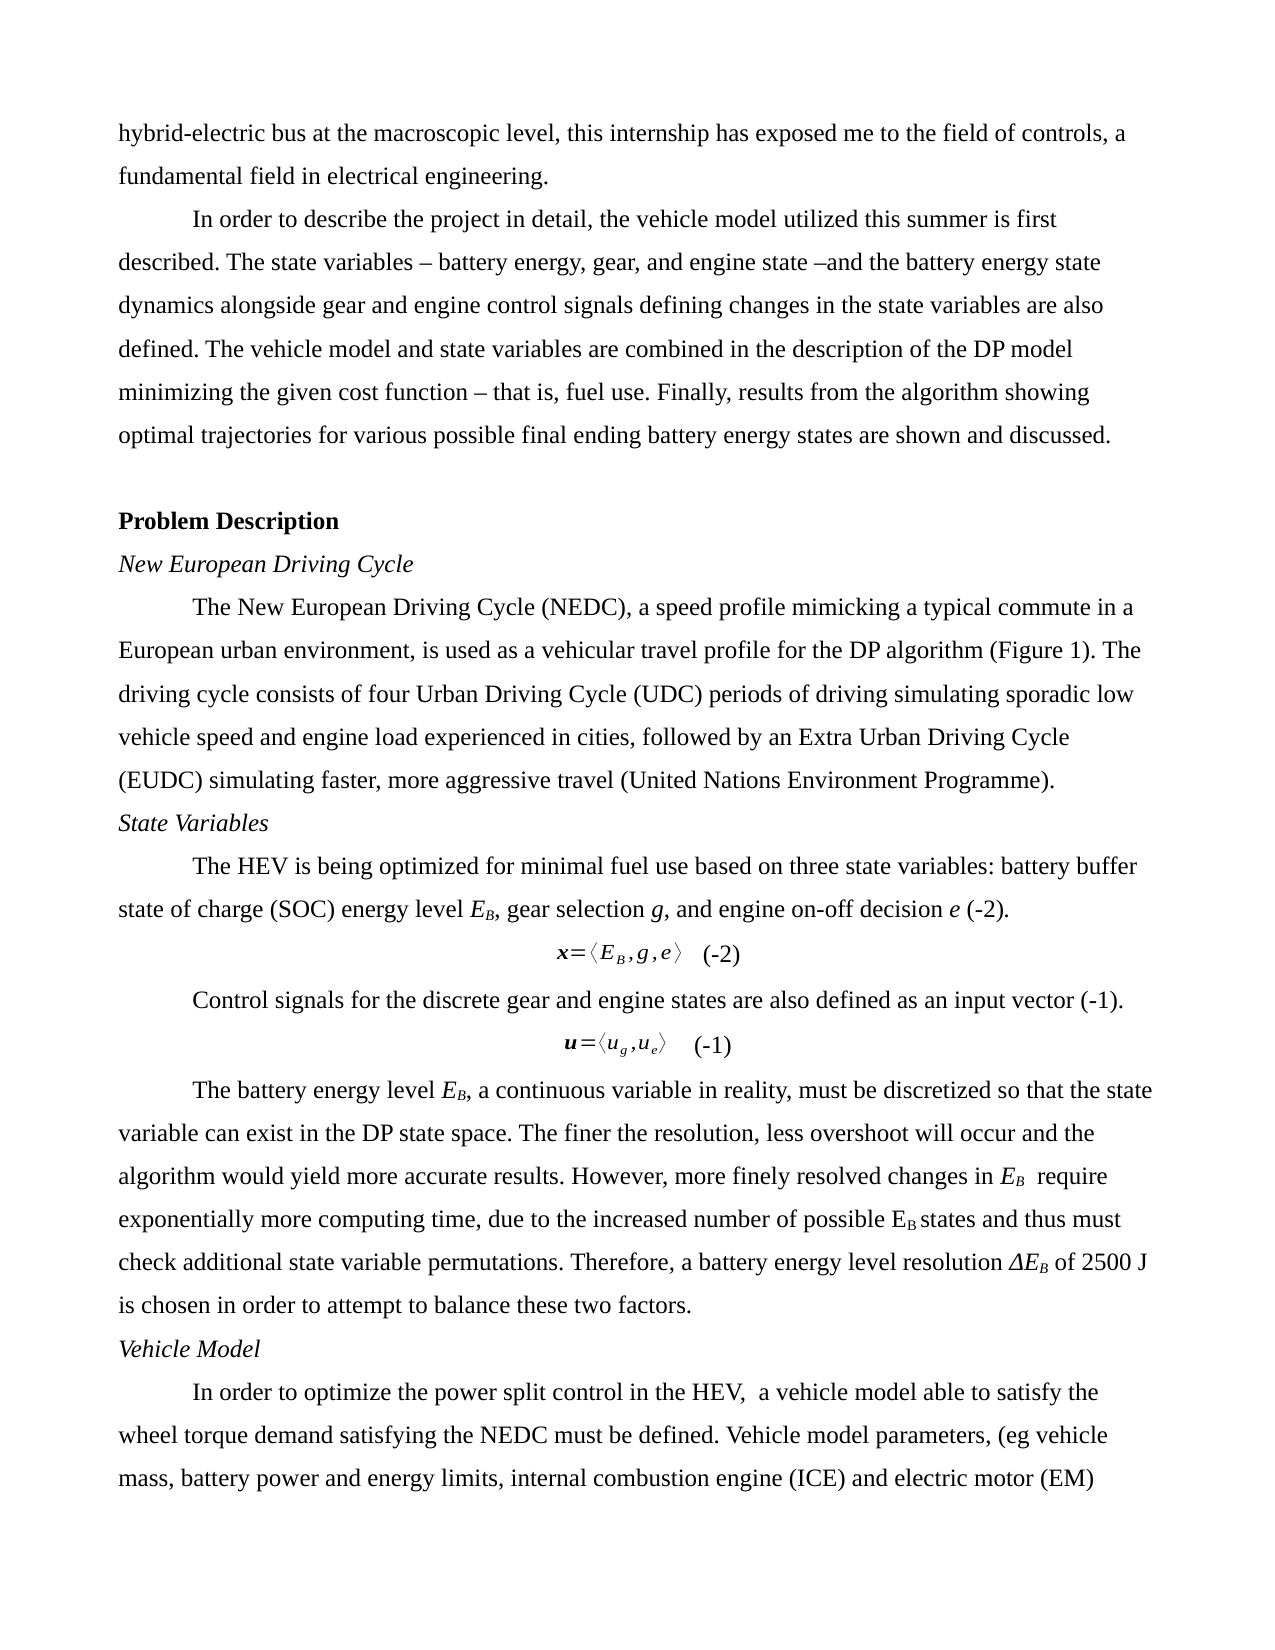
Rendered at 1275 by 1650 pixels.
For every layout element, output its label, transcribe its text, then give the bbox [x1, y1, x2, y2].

text In order to describe the project in detail, the vehicle model utilized this summer is first described. The state variables – battery energy, gear, and engine state –and the battery energy state dynamics alongside gear and engine control signals defining changes in the state variables are also defined. The vehicle model and state variables are combined in the description of the DP model minimizing the given cost function – that is, fuel use. Finally, results from the algorithm showing optimal trajectories for various possible final ending battery energy states are shown and discussed. [118, 204, 1157, 449]
text The HEV is being optimized for minimal fuel use based on three state variables: battery buffer state of charge (SOC) energy level EB, gear selection g, and engine on-off decision e (-2). [118, 851, 1157, 923]
text (-2) [118, 937, 1157, 970]
text Vehicle Model [118, 1334, 1157, 1362]
text In order to optimize the power split control in the HEV, a vehicle model able to satisfy the wheel torque demand satisfying the NEDC must be defined. Vehicle model parameters, (eg vehicle mass, battery power and energy limits, internal combustion engine (ICE) and electric motor (EM) [118, 1377, 1157, 1492]
text New European Driving Cycle [118, 549, 1157, 578]
text The New European Driving Cycle (NEDC), a speed profile mimicking a typical commute in a European urban environment, is used as a vehicular travel profile for the DP algorithm (Figure 1). The driving cycle consists of four Urban Driving Cycle (UDC) periods of driving simulating sporadic low vehicle speed and engine load experienced in cities, followed by an Extra Urban Driving Cycle (EUDC) simulating faster, more aggressive travel (United Nations Environment Programme). [118, 592, 1157, 794]
text State Variables [118, 808, 1157, 837]
text The battery energy level EB, a continuous variable in reality, must be discretized so that the state variable can exist in the DP state space. The finer the resolution, less overshoot will occur and the algorithm would yield more accurate results. However, more finely resolved changes in EB require exponentially more computing time, due to the increased number of possible EB states and thus must check additional state variable permutations. Therefore, a battery energy level resolution ΔEB of 2500 J is chosen in order to attempt to balance these two factors. [118, 1075, 1157, 1319]
text Problem Description [118, 506, 1157, 535]
text (-1) [118, 1028, 1157, 1061]
text Control signals for the discrete gear and engine states are also defined as an input vector (-1). [118, 985, 1157, 1013]
text hybrid-electric bus at the macroscopic level, this internship has exposed me to the field of controls, a fundamental field in electrical engineering. [118, 118, 1157, 190]
